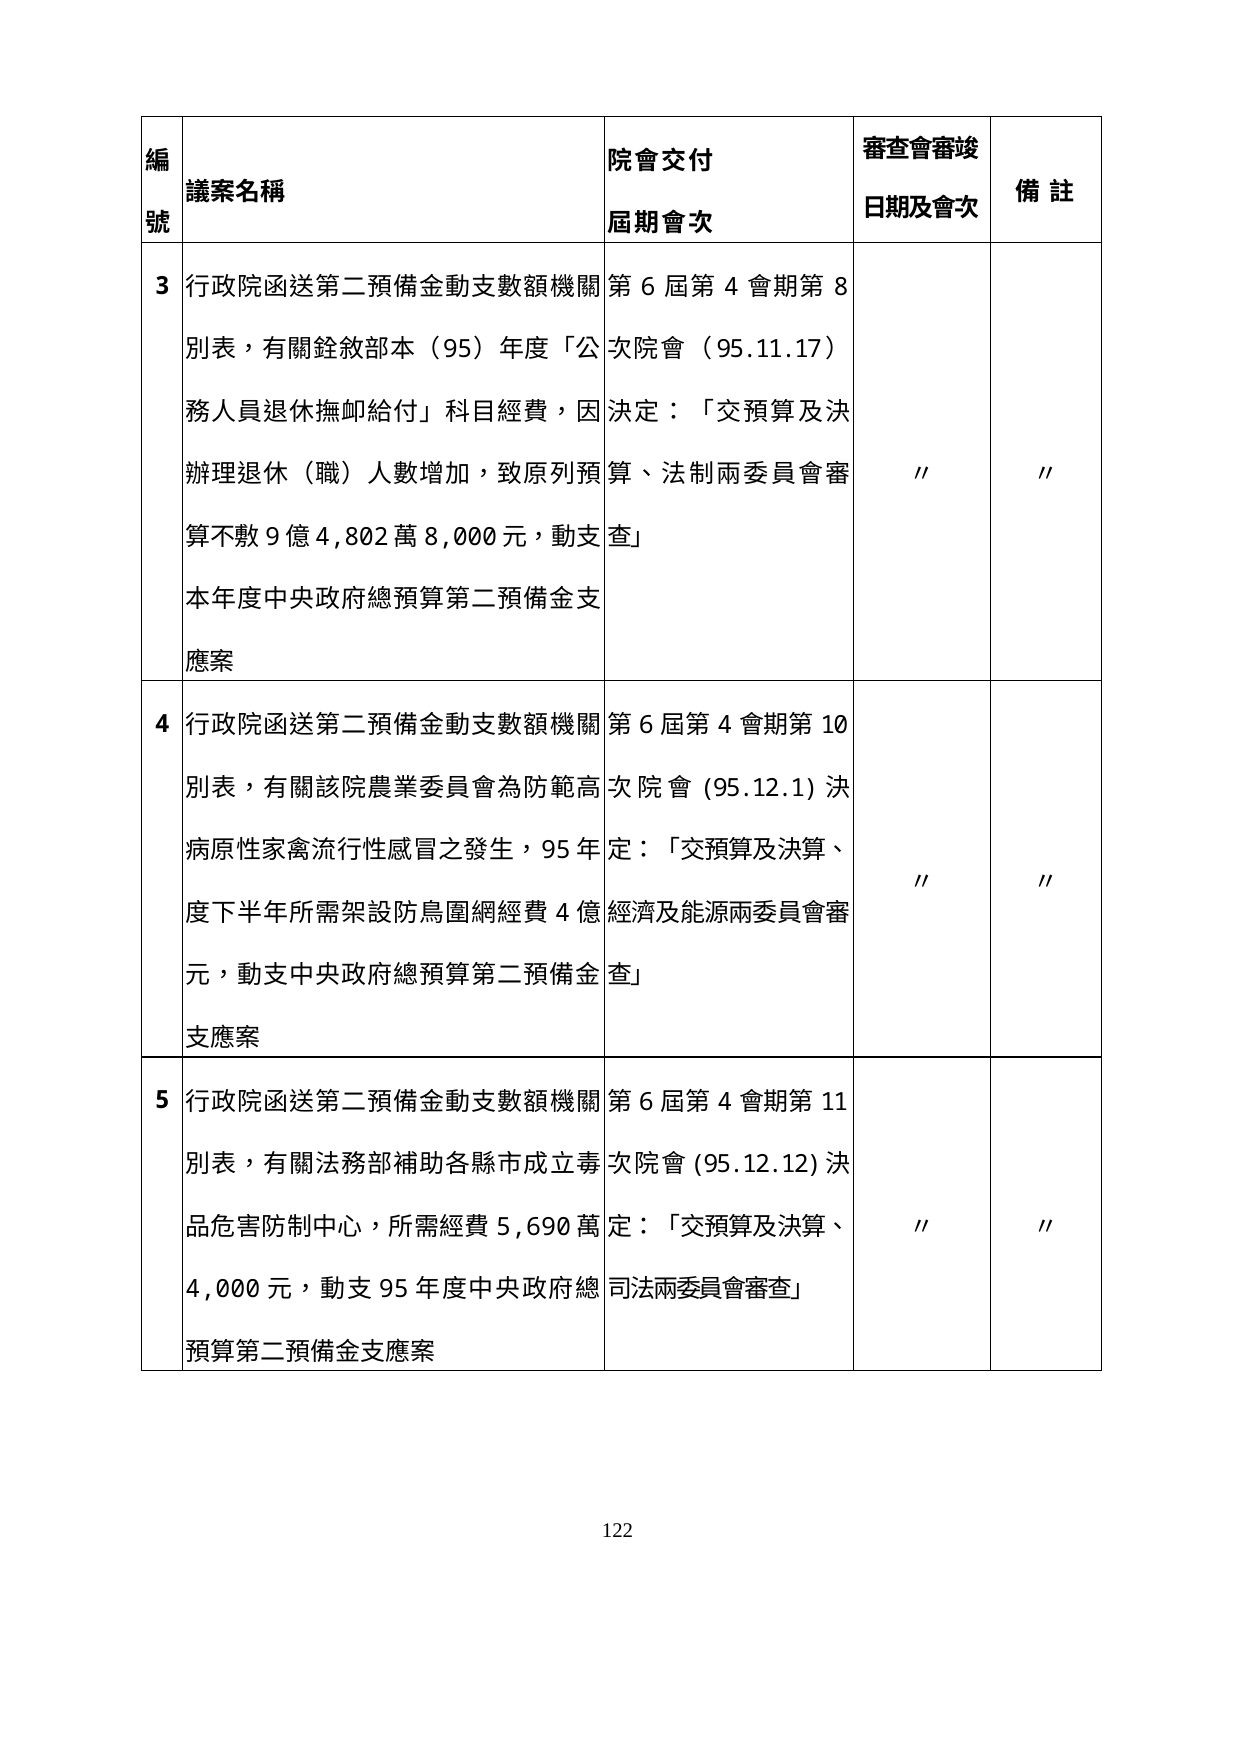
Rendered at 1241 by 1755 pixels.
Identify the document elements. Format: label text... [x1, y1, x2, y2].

table_cell 3 [142, 243, 182, 680]
table_cell 〃 [991, 243, 1101, 680]
table_cell 第6屆第4會期第8次院會（95.11.17）決定：「交預算及決算、法制兩委員會審查」 [605, 243, 853, 680]
table_cell 〃 [854, 681, 990, 1056]
table_cell 行政院函送第二預備金動支數額機關別表，有關法務部補助各縣市成立毒品危害防制中心，所需經費5,690萬4,000元，動支95年度中央政府總預算第二預備金支應案 [183, 1058, 604, 1370]
table_cell 〃 [854, 1058, 990, 1370]
table_cell 〃 [991, 1058, 1101, 1370]
table_header 備 註 [991, 117, 1101, 242]
table_cell 4 [142, 681, 182, 1056]
table_header 議案名稱 [183, 117, 604, 242]
table_cell 行政院函送第二預備金動支數額機關別表，有關該院農業委員會為防範高病原性家禽流行性感冒之發生，95年度下半年所需架設防鳥圍網經費4億元，動支中央政府總預算第二預備金支應案 [183, 681, 604, 1056]
table_cell 第6屆第4會期第11次院會(95.12.12)決定：「交預算及決算、司法兩委員會審查」 [605, 1058, 853, 1370]
table_header 編 號 [142, 117, 182, 242]
table_header 審查會審竣 日期及會次 [854, 117, 990, 242]
table_cell 第6屆第4會期第10次院會(95.12.1)決定：「交預算及決算、經濟及能源兩委員會審查」 [605, 681, 853, 1056]
table_cell 行政院函送第二預備金動支數額機關別表，有關銓敘部本（95）年度「公務人員退休撫卹給付」科目經費，因辦理退休（職）人數增加，致原列預算不敷9億4,802萬8,000元，動支本年度中央政府總預算第二預備金支應案 [183, 243, 604, 680]
table_cell 5 [142, 1058, 182, 1370]
table_header 院會交付 屆期會次 [605, 117, 853, 242]
table_cell 〃 [991, 681, 1101, 1056]
table_cell 〃 [854, 243, 990, 680]
